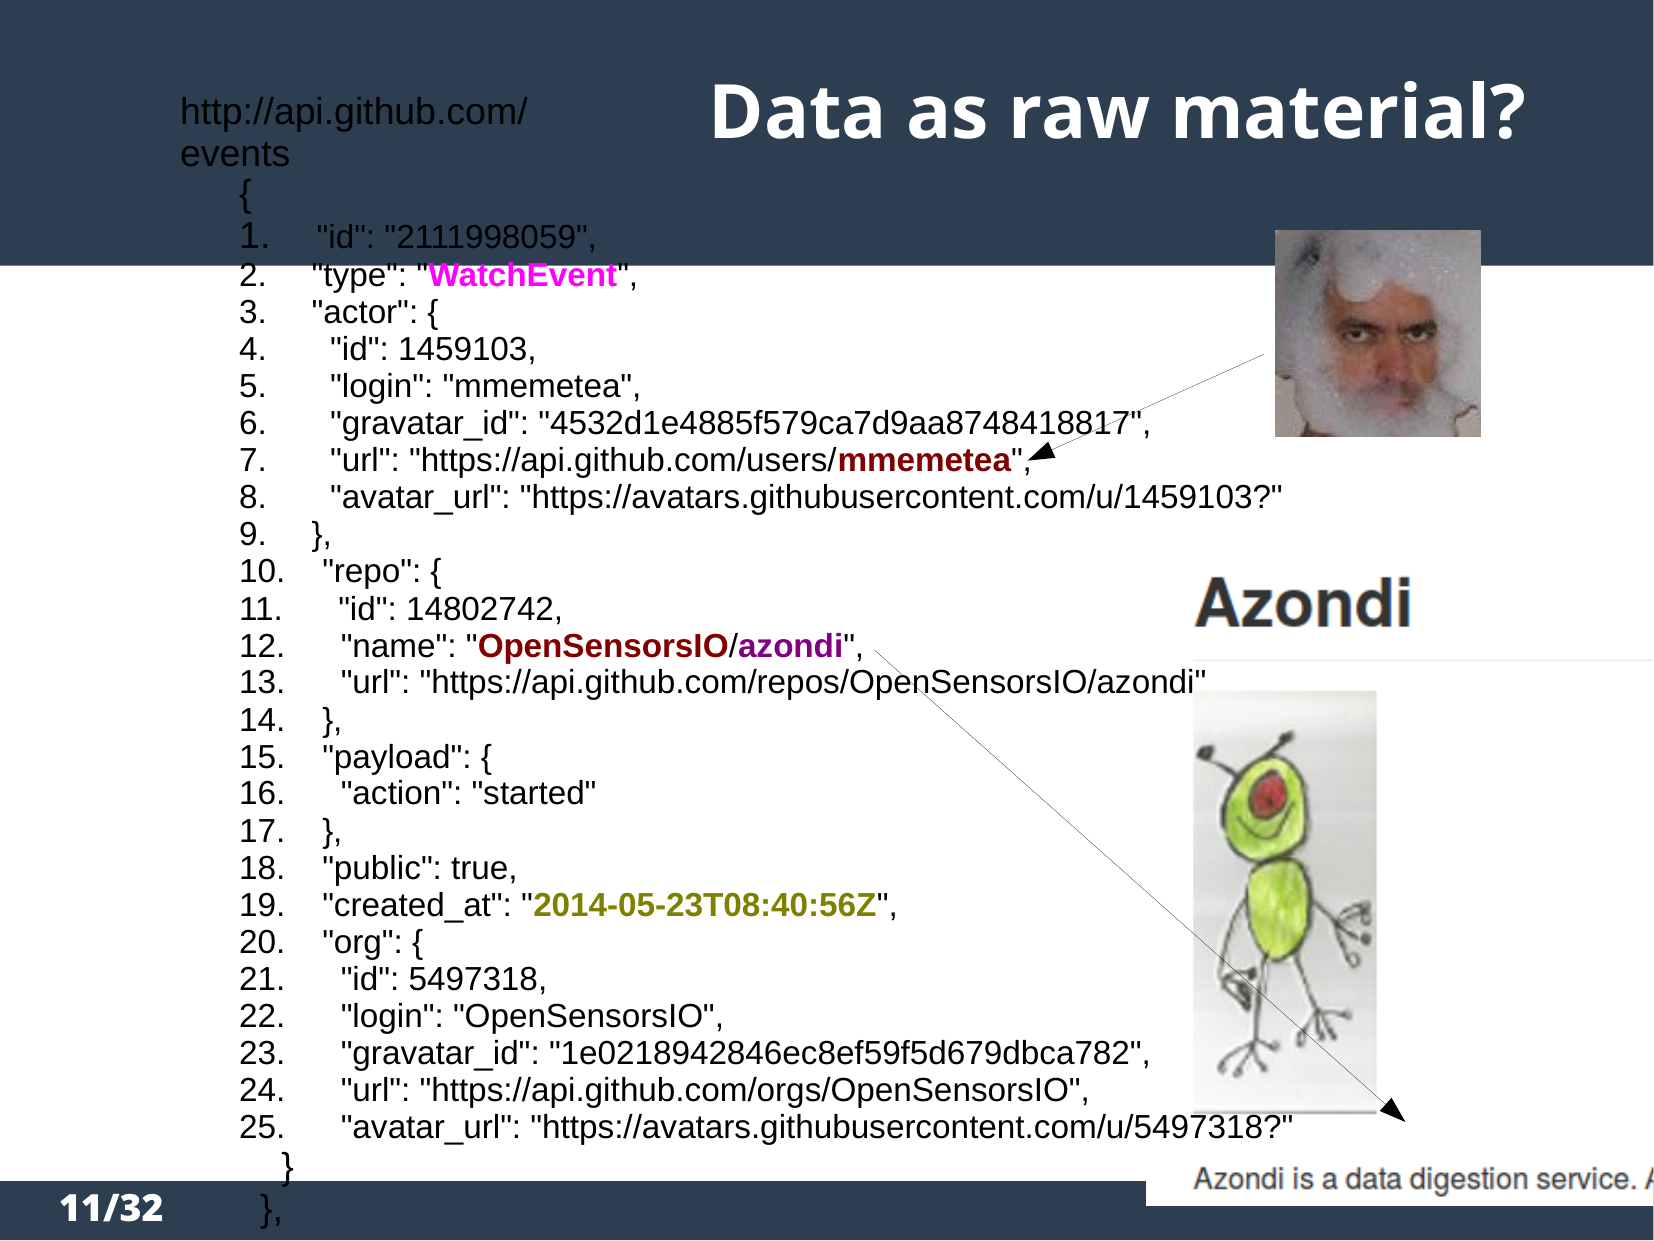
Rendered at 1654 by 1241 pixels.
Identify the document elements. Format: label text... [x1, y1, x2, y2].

picture [1275, 230, 1481, 438]
picture [1390, 519, 1654, 1206]
title Data as raw material? [708, 5, 1654, 213]
text_box http://api.github.com/events [165, 82, 650, 182]
text_box { "id": "2111998059", "type": "WatchEvent", "actor": { "id": 1459103, "login": "mmemetea", "gravatar_id": "4532d1e4885f579ca7d9aa8748418817", "url": "https://api.github.com/users/mmemetea", "avatar_url": "https://avatars.githubusercontent.com/u/1459103?" }, "repo": { "id": 14802742, "name": "OpenSensorsIO/azondi", "url": "https://api.github.com/repos/OpenSensorsIO/azondi" }, "payload": { "action": "started" }, "public": true, "created_at": "2014-05-23T08:40:56Z", "org": { "id": 5497318, "login": "OpenSensorsIO", "gravatar_id": "1e0218942846ec8ef59f5d679dbca782", "url": "https://api.github.com/orgs/OpenSensorsIO", "avatar_url": "https://avatars.githubusercontent.com/u/5497318?" } }, [224, 165, 1390, 1241]
